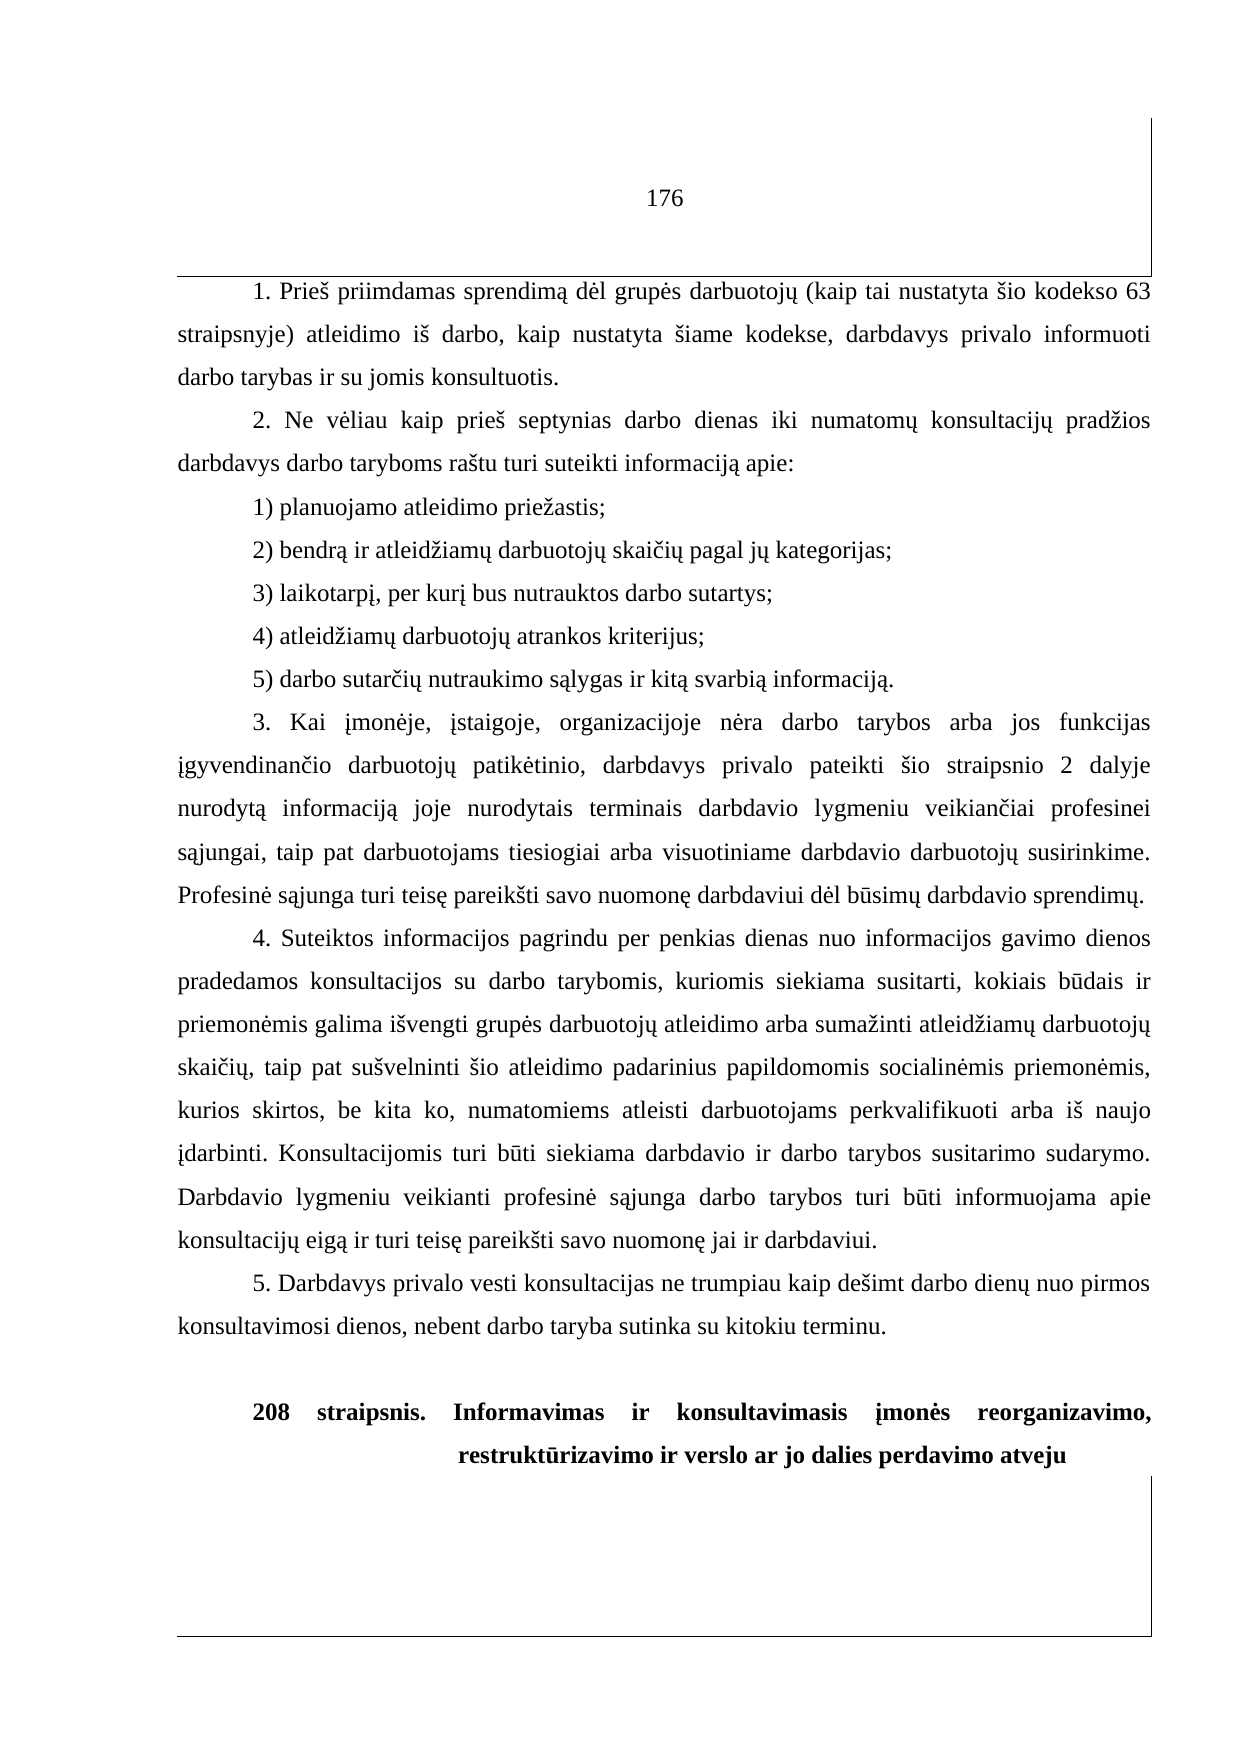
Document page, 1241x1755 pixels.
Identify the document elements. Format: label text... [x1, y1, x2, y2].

text 2) bendrą ir atleidžiamų darbuotojų skaičių pagal jų kategorijas; [177, 535, 1152, 563]
text 3. Kai įmonėje, įstaigoje, organizacijoje nėra darbo tarybos arba jos funkcijas įgyvendinančio darbuotojų patikėtinio, darbdavys privalo pateikti šio straipsnio 2 dalyje nurodytą informaciją joje nurodytais terminais darbdavio lygmeniu veikiančiai profesinei sąjungai, taip pat darbuotojams tiesiogiai arba visuotiniame darbdavio darbuotojų susirinkime. Profesinė sąjunga turi teisę pareikšti savo nuomonę darbdaviui dėl būsimų darbdavio sprendimų. [177, 707, 1152, 908]
text 208 straipsnis. Informavimas ir konsultavimasis įmonės reorganizavimo, restruktūrizavimo ir verslo ar jo dalies perdavimo atveju [252, 1397, 1152, 1469]
text 4. Suteiktos informacijos pagrindu per penkias dienas nuo informacijos gavimo dienos pradedamos konsultacijos su darbo tarybomis, kuriomis siekiama susitarti, kokiais būdais ir priemonėmis galima išvengti grupės darbuotojų atleidimo arba sumažinti atleidžiamų darbuotojų skaičių, taip pat sušvelninti šio atleidimo padarinius papildomomis socialinėmis priemonėmis, kurios skirtos, be kita ko, numatomiems atleisti darbuotojams perkvalifikuoti arba iš naujo įdarbinti. Konsultacijomis turi būti siekiama darbdavio ir darbo tarybos susitarimo sudarymo. Darbdavio lygmeniu veikianti profesinė sąjunga darbo tarybos turi būti informuojama apie konsultacijų eigą ir turi teisę pareikšti savo nuomonę jai ir darbdaviui. [177, 923, 1152, 1253]
text 1) planuojamo atleidimo priežastis; [177, 492, 1152, 520]
text 4) atleidžiamų darbuotojų atrankos kriterijus; [177, 621, 1152, 650]
text 1. Prieš priimdamas sprendimą dėl grupės darbuotojų (kaip tai nustatyta šio kodekso 63 straipsnyje) atleidimo iš darbo, kaip nustatyta šiame kodekse, darbdavys privalo informuoti darbo tarybas ir su jomis konsultuotis. [177, 276, 1152, 391]
text 5) darbo sutarčių nutraukimo sąlygas ir kitą svarbią informaciją. [177, 664, 1152, 693]
text 2. Ne vėliau kaip prieš septynias darbo dienas iki numatomų konsultacijų pradžios darbdavys darbo taryboms raštu turi suteikti informaciją apie: [177, 405, 1152, 477]
text 5. Darbdavys privalo vesti konsultacijas ne trumpiau kaip dešimt darbo dienų nuo pirmos konsultavimosi dienos, nebent darbo taryba sutinka su kitokiu terminu. [177, 1268, 1152, 1340]
text 3) laikotarpį, per kurį bus nutrauktos darbo sutartys; [177, 578, 1152, 607]
